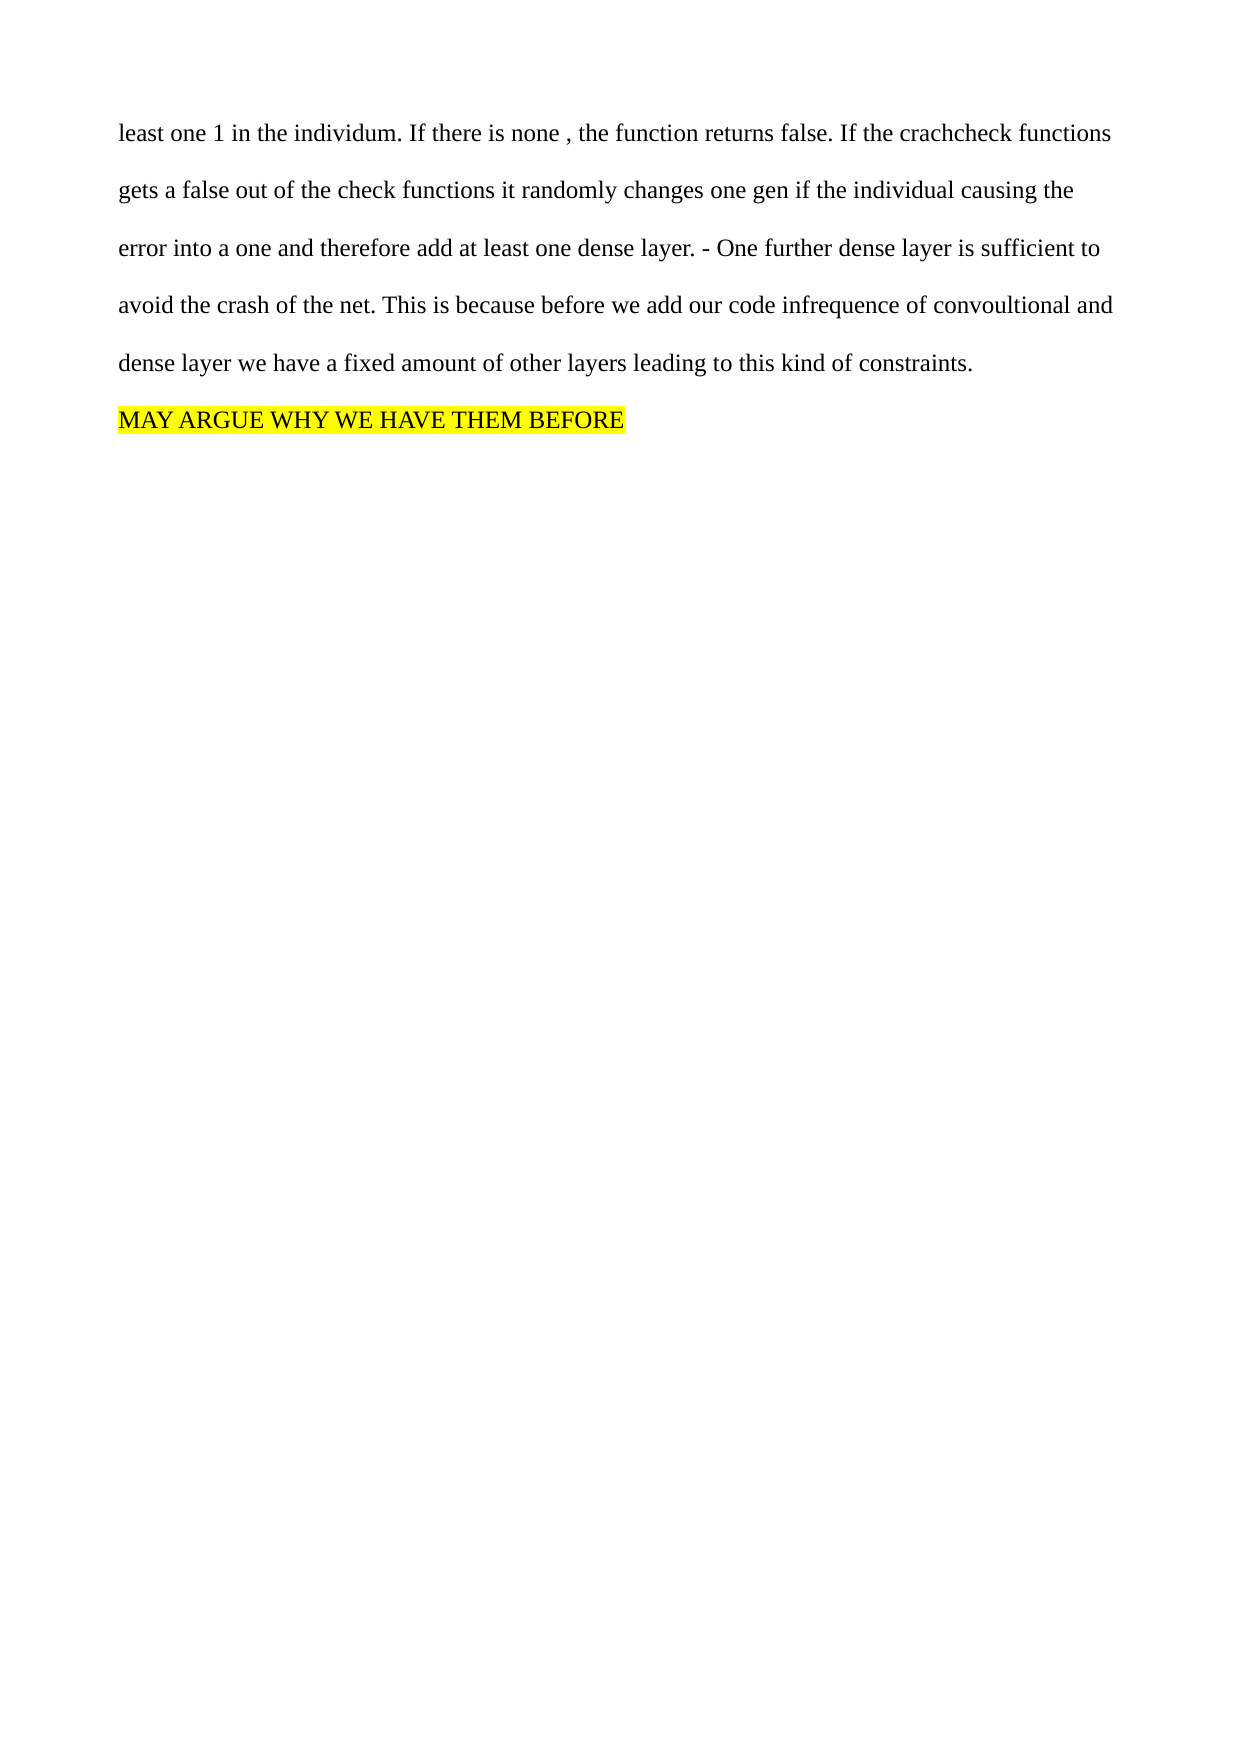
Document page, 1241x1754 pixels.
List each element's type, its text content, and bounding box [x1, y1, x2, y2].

text least one 1 in the individum. If there is none , the function returns false. If the crachcheck functions gets a false out of the check functions it randomly changes one gen if the individual causing the error into a one and therefore add at least one dense layer. - One further dense layer is sufficient to avoid the crash of the net. This is because before we add our code infrequence of convoultional and dense layer we have a fixed amount of other layers leading to this kind of constraints. [118, 118, 1122, 377]
text MAY ARGUE WHY WE HAVE THEM BEFORE [118, 406, 1122, 434]
